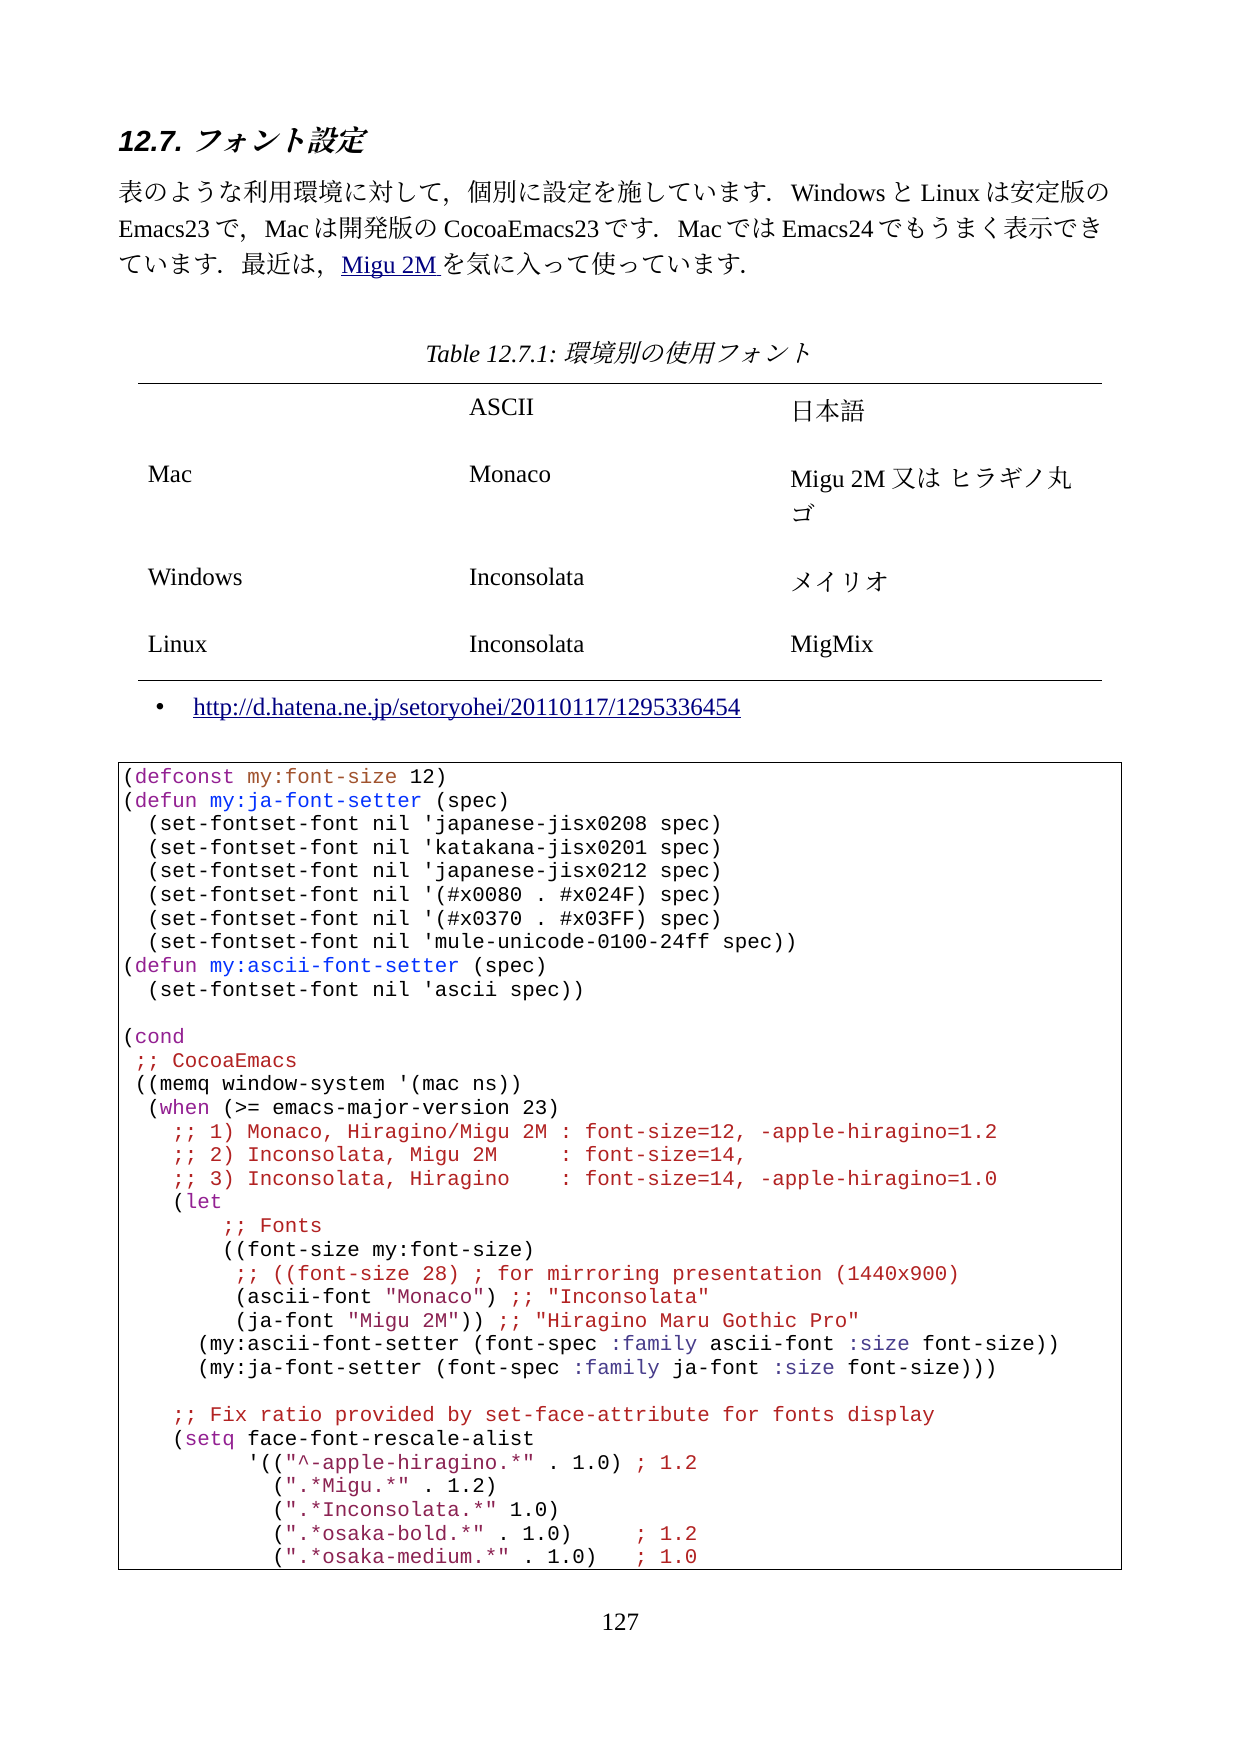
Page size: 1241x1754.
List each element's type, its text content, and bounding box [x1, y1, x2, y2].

text (ascii-font "Monaco") ;; "Inconsolata" [119, 1282, 1121, 1306]
text (defun my:ascii-font-setter (spec) [119, 951, 1121, 975]
table_cell Monaco [460, 450, 781, 553]
text ;; ((font-size 28) ; for mirroring presentation (1440x900) [119, 1258, 1121, 1282]
text (ja-font "Migu 2M")) ;; "Hiragino Maru Gothic Pro" [119, 1306, 1121, 1329]
text (let [119, 1188, 1121, 1211]
text ;; Fix ratio provided by set-face-attribute for fonts display [119, 1400, 1121, 1424]
text ;; 2) Inconsolata, Migu 2M : font-size=14, [119, 1140, 1121, 1164]
text (".*Inconsolata.*" 1.0) [119, 1495, 1121, 1519]
text (set-fontset-font nil 'japanese-jisx0212 spec) [119, 857, 1121, 880]
text (defconst my:font-size 12) [119, 763, 1121, 786]
table_header 日本語 [781, 384, 1102, 450]
text ;; Fonts [119, 1211, 1121, 1235]
table_cell Mac [138, 450, 459, 553]
text (".*osaka-bold.*" . 1.0) ; 1.2 [119, 1519, 1121, 1542]
table_cell MigMix [781, 620, 1102, 680]
text (set-fontset-font nil 'mule-unicode-0100-24ff spec)) [119, 927, 1121, 951]
text (set-fontset-font nil '(#x0370 . #x03FF) spec) [119, 904, 1121, 927]
table_header [138, 384, 459, 450]
table_cell メイリオ [781, 553, 1102, 620]
text '(("^-apple-hiragino.*" . 1.0) ; 1.2 [119, 1448, 1121, 1471]
table_cell Inconsolata [460, 620, 781, 680]
table_cell Linux [138, 620, 459, 680]
text (setq face-font-rescale-alist [119, 1424, 1121, 1448]
text (set-fontset-font nil 'ascii spec)) [119, 975, 1121, 998]
text (when (>= emacs-major-version 23) [119, 1093, 1121, 1117]
text (cond [119, 1022, 1121, 1046]
text (defun my:ja-font-setter (spec) [119, 786, 1121, 809]
text (my:ja-font-setter (font-spec :family ja-font :size font-size))) [119, 1353, 1121, 1377]
table_cell Migu 2M 又は ヒラギノ丸ゴ [781, 450, 1102, 553]
text ;; 3) Inconsolata, Hiragino : font-size=14, -apple-hiragino=1.0 [119, 1164, 1121, 1188]
text (my:ascii-font-setter (font-spec :family ascii-font :size font-size)) [119, 1329, 1121, 1353]
text ;; CocoaEmacs [119, 1046, 1121, 1069]
text (set-fontset-font nil 'katakana-jisx0201 spec) [119, 833, 1121, 857]
subtitle フォント設定 [118, 118, 1122, 160]
table_cell Windows [138, 553, 459, 620]
text (".*Migu.*" . 1.2) [119, 1471, 1121, 1495]
text (set-fontset-font nil '(#x0080 . #x024F) spec) [119, 880, 1121, 904]
list http://d.hatena.ne.jp/setoryohei/20110117/1295336454 [156, 692, 1122, 749]
text ((font-size my:font-size) [119, 1235, 1121, 1258]
text ((memq window-system '(mac ns)) [119, 1069, 1121, 1093]
text (set-fontset-font nil 'japanese-jisx0208 spec) [119, 809, 1121, 833]
text (".*osaka-medium.*" . 1.0) ; 1.0 [119, 1542, 1121, 1569]
text ;; 1) Monaco, Hiragino/Migu 2M : font-size=12, -apple-hiragino=1.2 [119, 1117, 1121, 1140]
text 表のような利用環境に対して，個別に設定を施しています．WindowsとLinuxは安定版のEmacs23で，Macは開発版のCocoaEmacs23です．MacではEmacs24でもうまく表示できています．最近は，Migu 2Mを気に入って使っています． [118, 172, 1122, 309]
table_cell Inconsolata [460, 553, 781, 620]
table_header ASCII [460, 384, 781, 450]
text Table 12.7.1: 環境別の使用フォント [118, 334, 1122, 370]
